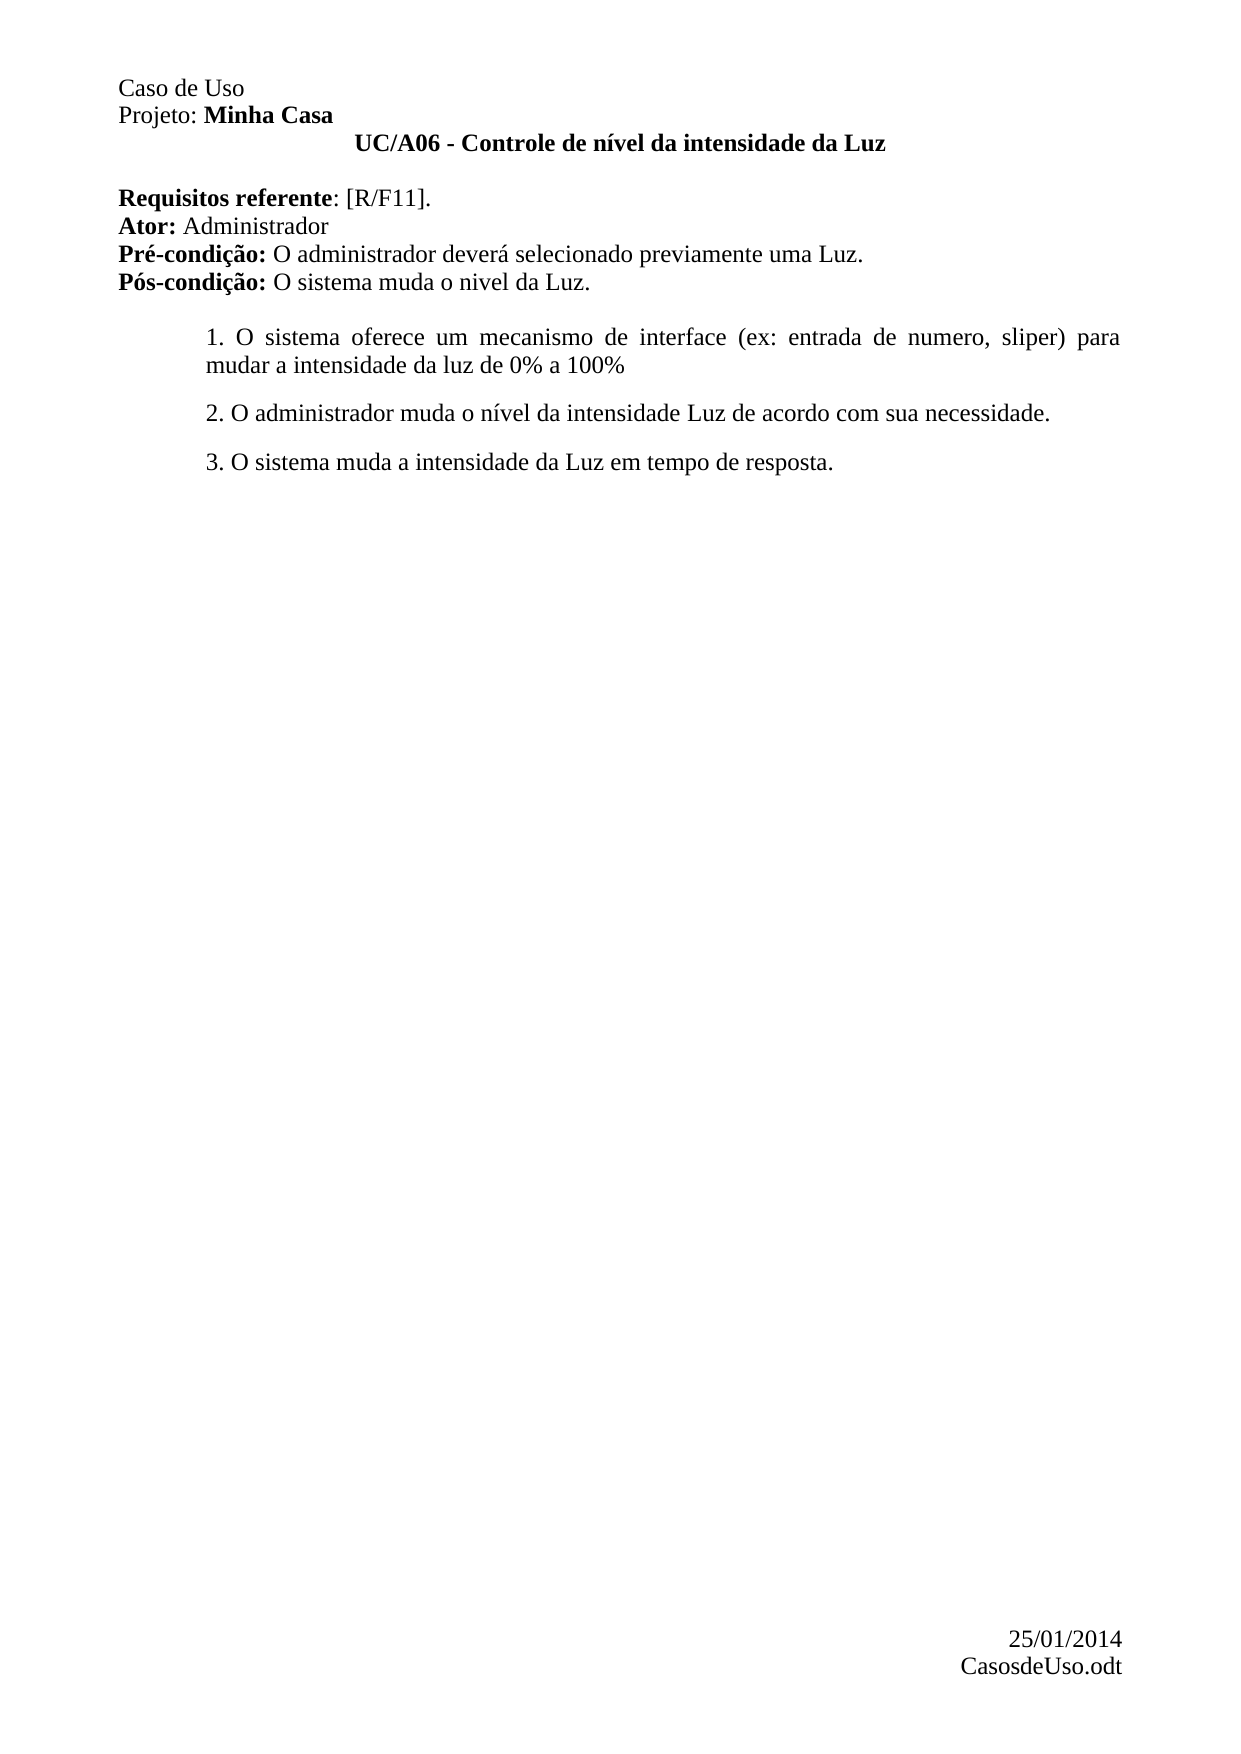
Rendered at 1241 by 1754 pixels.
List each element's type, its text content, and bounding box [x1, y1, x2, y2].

text Pós-condição: O sistema muda o nivel da Luz. [118, 268, 1122, 295]
text 3. O sistema muda a intensidade da Luz em tempo de resposta. [206, 448, 1122, 476]
text UC/A06 - Controle de nível da intensidade da Luz [118, 129, 1122, 157]
text Requisitos referente: [R/F11]. [118, 184, 1122, 212]
text 1. O sistema oferece um mecanismo de interface (ex: entrada de numero, sliper) para mudar a intensidade da luz de 0% a 100% [206, 323, 1122, 378]
text 2. O administrador muda o nível da intensidade Luz de acordo com sua necessidade. [206, 399, 1122, 427]
text Pré-condição: O administrador deverá selecionado previamente uma Luz. [118, 240, 1122, 268]
text Ator: Administrador [118, 212, 1122, 240]
